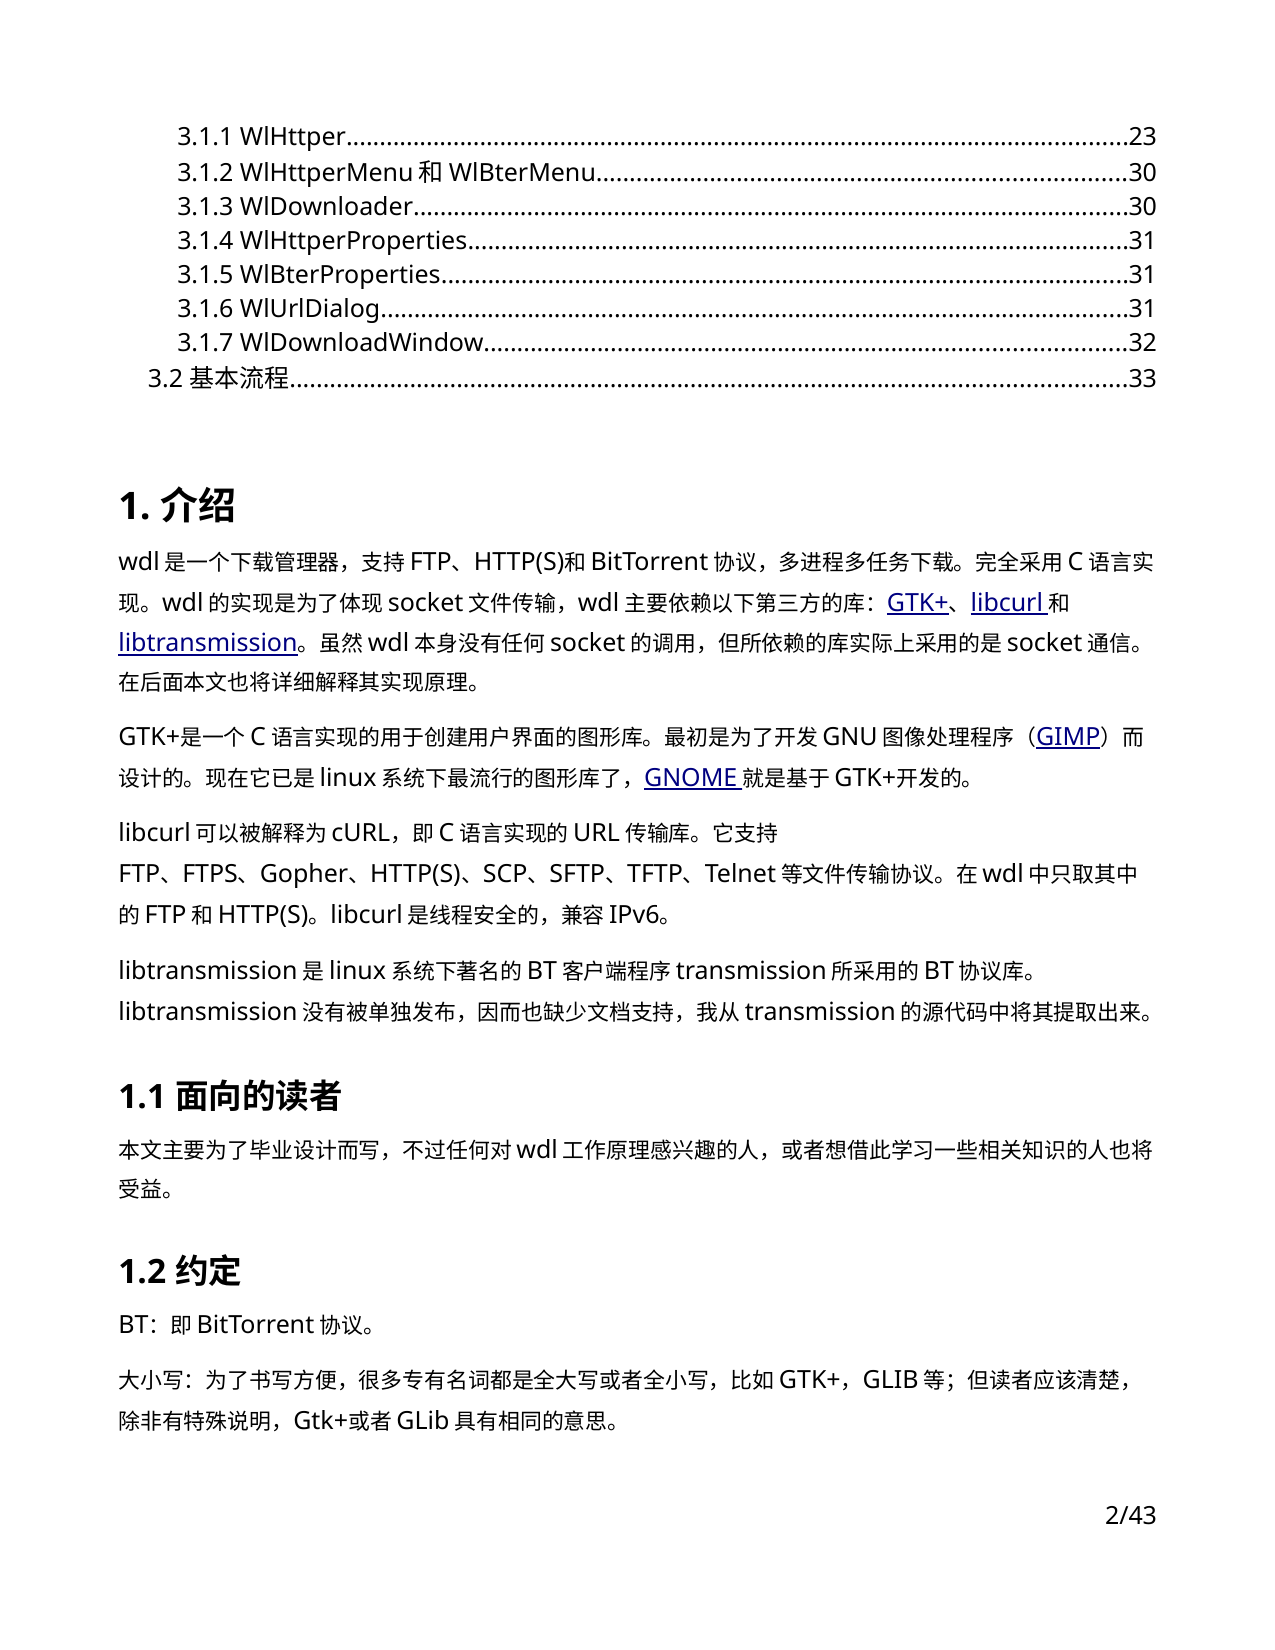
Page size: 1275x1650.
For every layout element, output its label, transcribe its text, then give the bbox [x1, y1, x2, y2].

text 大小写：为了书写方便，很多专有名词都是全大写或者全小写，比如GTK+，GLIB等；但读者应该清楚，除非有特殊说明，Gtk+或者GLib具有相同的意思。 [118, 1362, 1157, 1437]
text 3.1.3 WlDownloader 30 [177, 188, 1157, 222]
text 3.1.6 WlUrlDialog 31 [177, 291, 1157, 325]
text BT：即BitTorrent协议。 [118, 1306, 1157, 1340]
subtitle 1. 介绍 [118, 476, 1157, 531]
text 3.1.7 WlDownloadWindow 32 [177, 325, 1157, 359]
text 3.1.4 WlHttperProperties 31 [177, 222, 1157, 257]
text wdl是一个下载管理器，支持FTP、HTTP(S)和BitTorrent协议，多进程多任务下载。完全采用C语言实现。wdl的实现是为了体现socket文件传输，wdl主要依赖以下第三方的库：GTK+、libcurl和libtransmission。虽然wdl本身没有任何socket的调用，但所依赖的库实际上采用的是socket通信。在后面本文也将详细解释其实现原理。 [118, 543, 1157, 697]
text 3.1.2 WlHttperMenu和WlBterMenu 30 [177, 152, 1157, 188]
text libtransmission是linux系统下著名的BT客户端程序transmission所采用的BT协议库。libtransmission没有被单独发布，因而也缺少文档支持，我从transmission的源代码中将其提取出来。 [118, 952, 1157, 1027]
text 3.2 基本流程 33 [148, 359, 1157, 395]
subtitle 1.2 约定 [118, 1245, 1157, 1294]
text libcurl可以被解释为cURL，即C语言实现的URL传输库。它支持FTP、FTPS、Gopher、HTTP(S)、SCP、SFTP、TFTP、Telnet等文件传输协议。在wdl中只取其中的FTP和HTTP(S)。libcurl是线程安全的，兼容IPv6。 [118, 815, 1157, 931]
text 3.1.1 WlHttper 23 [177, 118, 1157, 152]
subtitle 1.1 面向的读者 [118, 1070, 1157, 1119]
text 3.1.5 WlBterProperties 31 [177, 257, 1157, 291]
text GTK+是一个C语言实现的用于创建用户界面的图形库。最初是为了开发GNU图像处理程序（GIMP）而设计的。现在它已是linux系统下最流行的图形库了，GNOME就是基于GTK+开发的。 [118, 718, 1157, 793]
text 本文主要为了毕业设计而写，不过任何对wdl工作原理感兴趣的人，或者想借此学习一些相关知识的人也将受益。 [118, 1131, 1157, 1203]
